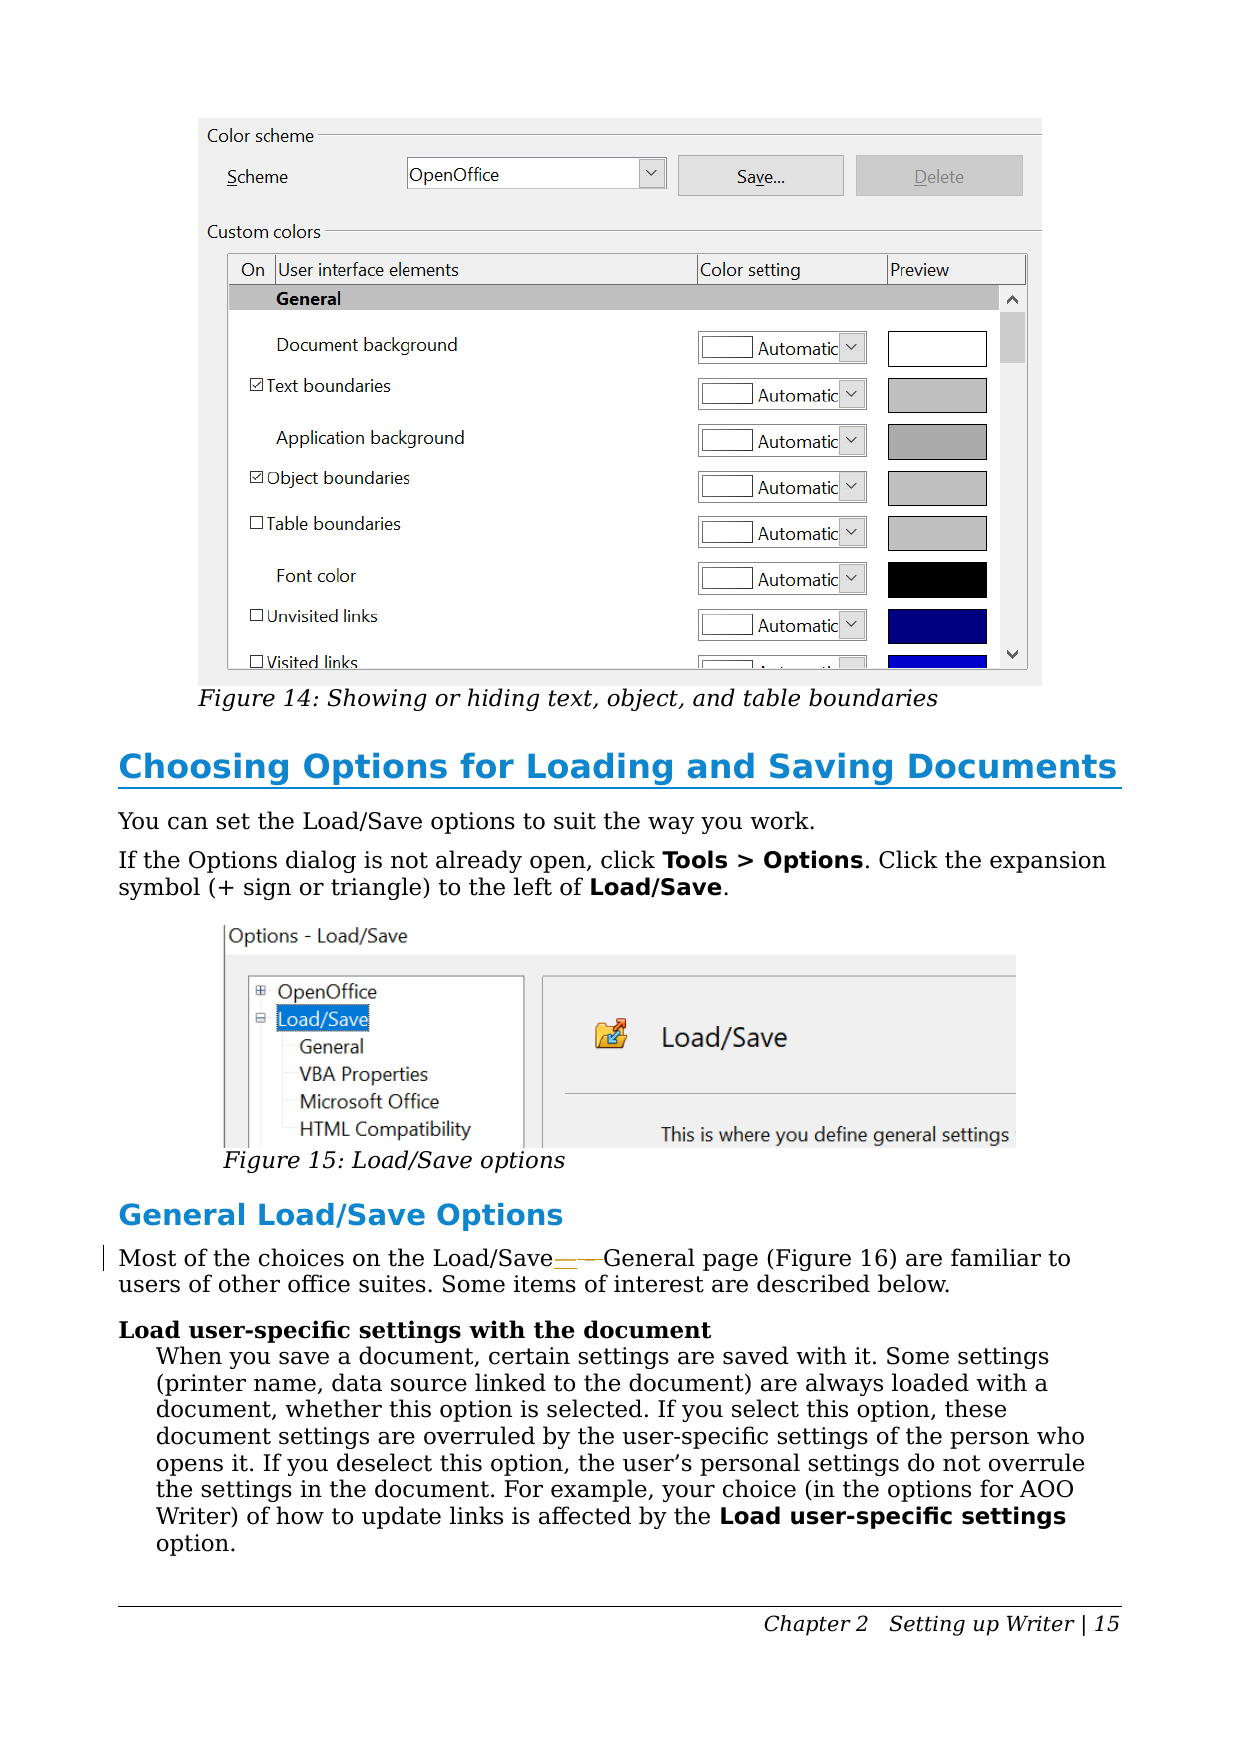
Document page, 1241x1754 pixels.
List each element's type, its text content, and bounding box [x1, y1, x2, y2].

picture [198, 118, 1042, 686]
text Most of the choices on the Load/Save—General page (Figure 16) are familiar to users of other office suites. Some items of interest are described below. [118, 1245, 1122, 1298]
subtitle Choosing Options for Loading and Saving Documents [118, 748, 1122, 787]
text Figure 14: Showing or hiding text, object, and table boundaries [198, 686, 1042, 712]
text Figure 15: Load/Save options [223, 1148, 1017, 1174]
text When you save a document, certain settings are saved with it. Some settings (printer name, data source linked to the document) are always loaded with a document, whether this option is selected. If you select this option, these document settings are overruled by the user-specific settings of the person who opens it. If you deselect this option, the user’s personal settings do not overrule the settings in the document. For example, your choice (in the options for AOO Writer) of how to update links is affected by the Load user-specific settings option. [156, 1343, 1122, 1557]
text If the Options dialog is not already open, click Tools > Options. Click the expansion symbol (+ sign or triangle) to the left of Load/Save. [118, 847, 1122, 900]
text You can set the Load/Save options to suit the way you work. [118, 808, 1122, 834]
subtitle General Load/Save Options [118, 1198, 1122, 1232]
text Load user-specific settings with the document [118, 1316, 1122, 1343]
picture [223, 925, 1016, 1148]
